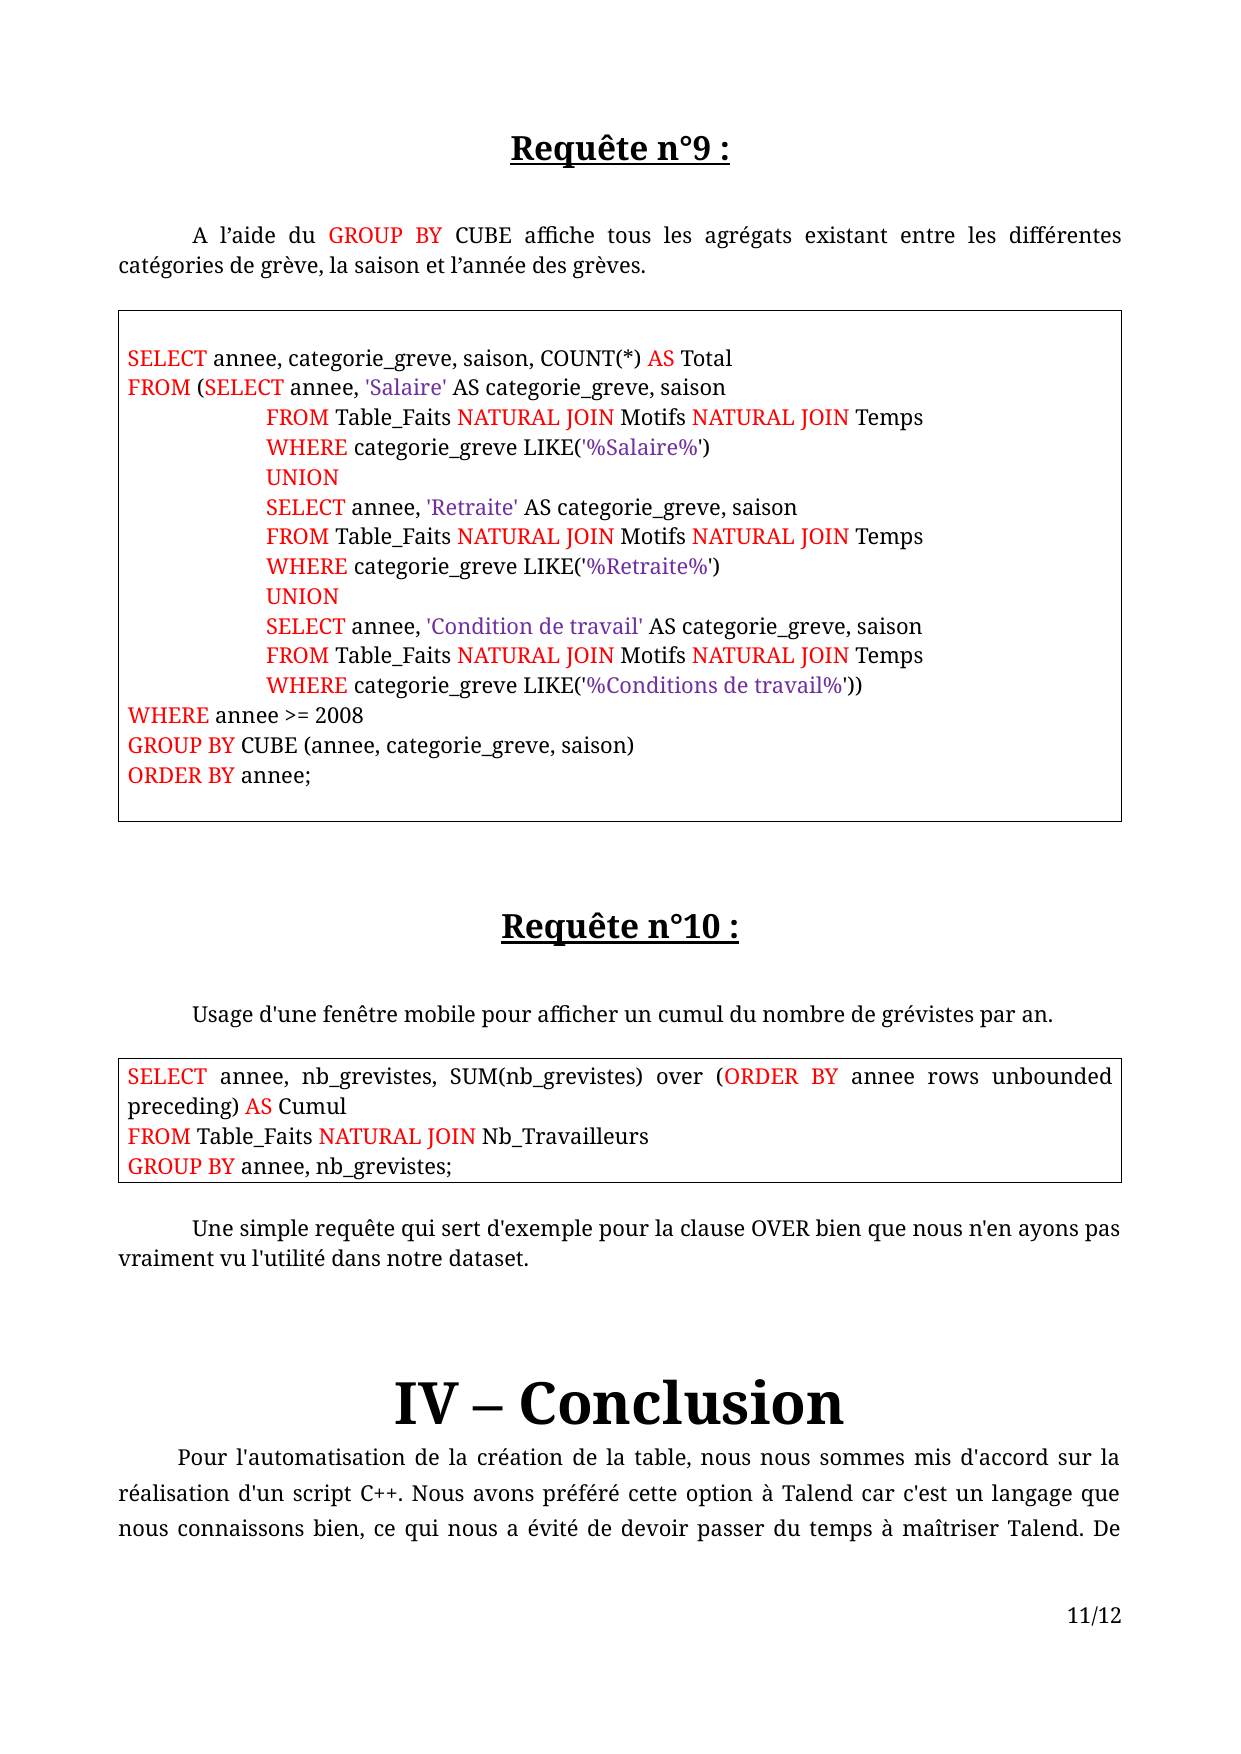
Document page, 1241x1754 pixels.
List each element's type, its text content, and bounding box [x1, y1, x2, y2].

text UNION [119, 578, 1121, 608]
text Une simple requête qui sert d'exemple pour la clause OVER bien que nous n'en ayons pas vraiment vu l'utilité dans notre dataset. [118, 1213, 1122, 1273]
text WHERE annee >= 2008 [119, 697, 1121, 727]
text WHERE categorie_greve LIKE('%Retraite%') [119, 548, 1121, 578]
text UNION [119, 459, 1121, 488]
text FROM Table_Faits NATURAL JOIN Motifs NATURAL JOIN Temps [119, 399, 1121, 429]
text WHERE categorie_greve LIKE('%Salaire%') [119, 429, 1121, 459]
text GROUP BY annee, nb_grevistes; [119, 1147, 1121, 1182]
subtitle IV – Conclusion [118, 1362, 1122, 1442]
text GROUP BY CUBE (annee, categorie_greve, saison) [119, 727, 1121, 757]
subtitle Requête n°9 : [118, 124, 1122, 170]
text SELECT annee, nb_grevistes, SUM(nb_grevistes) over (ORDER BY annee rows unbounded preceding) AS Cumul [119, 1059, 1121, 1118]
text FROM (SELECT annee, 'Salaire' AS categorie_greve, saison [119, 369, 1121, 399]
text FROM Table_Faits NATURAL JOIN Motifs NATURAL JOIN Temps [119, 637, 1121, 667]
text SELECT annee, categorie_greve, saison, COUNT(*) AS Total [119, 339, 1121, 369]
text Pour l'automatisation de la création de la table, nous nous sommes mis d'accord sur la réalisation d'un script C++. Nous avons préféré cette option à Talend car c'est un langage que nous connaissons bien, ce qui nous a évité de devoir passer du temps à maîtriser Talend. De [118, 1442, 1122, 1543]
text FROM Table_Faits NATURAL JOIN Motifs NATURAL JOIN Temps [119, 518, 1121, 548]
text Usage d'une fenêtre mobile pour afficher un cumul du nombre de grévistes par an. [118, 998, 1122, 1028]
text FROM Table_Faits NATURAL JOIN Nb_Travailleurs [119, 1118, 1121, 1147]
text A l’aide du GROUP BY CUBE affiche tous les agrégats existant entre les différentes catégories de grève, la saison et l’année des grèves. [118, 220, 1122, 280]
subtitle Requête n°10 : [118, 903, 1122, 948]
text ORDER BY annee; [119, 757, 1121, 789]
text WHERE categorie_greve LIKE('%Conditions de travail%')) [119, 667, 1121, 697]
text SELECT annee, 'Condition de travail' AS categorie_greve, saison [119, 608, 1121, 637]
text SELECT annee, 'Retraite' AS categorie_greve, saison [119, 488, 1121, 518]
